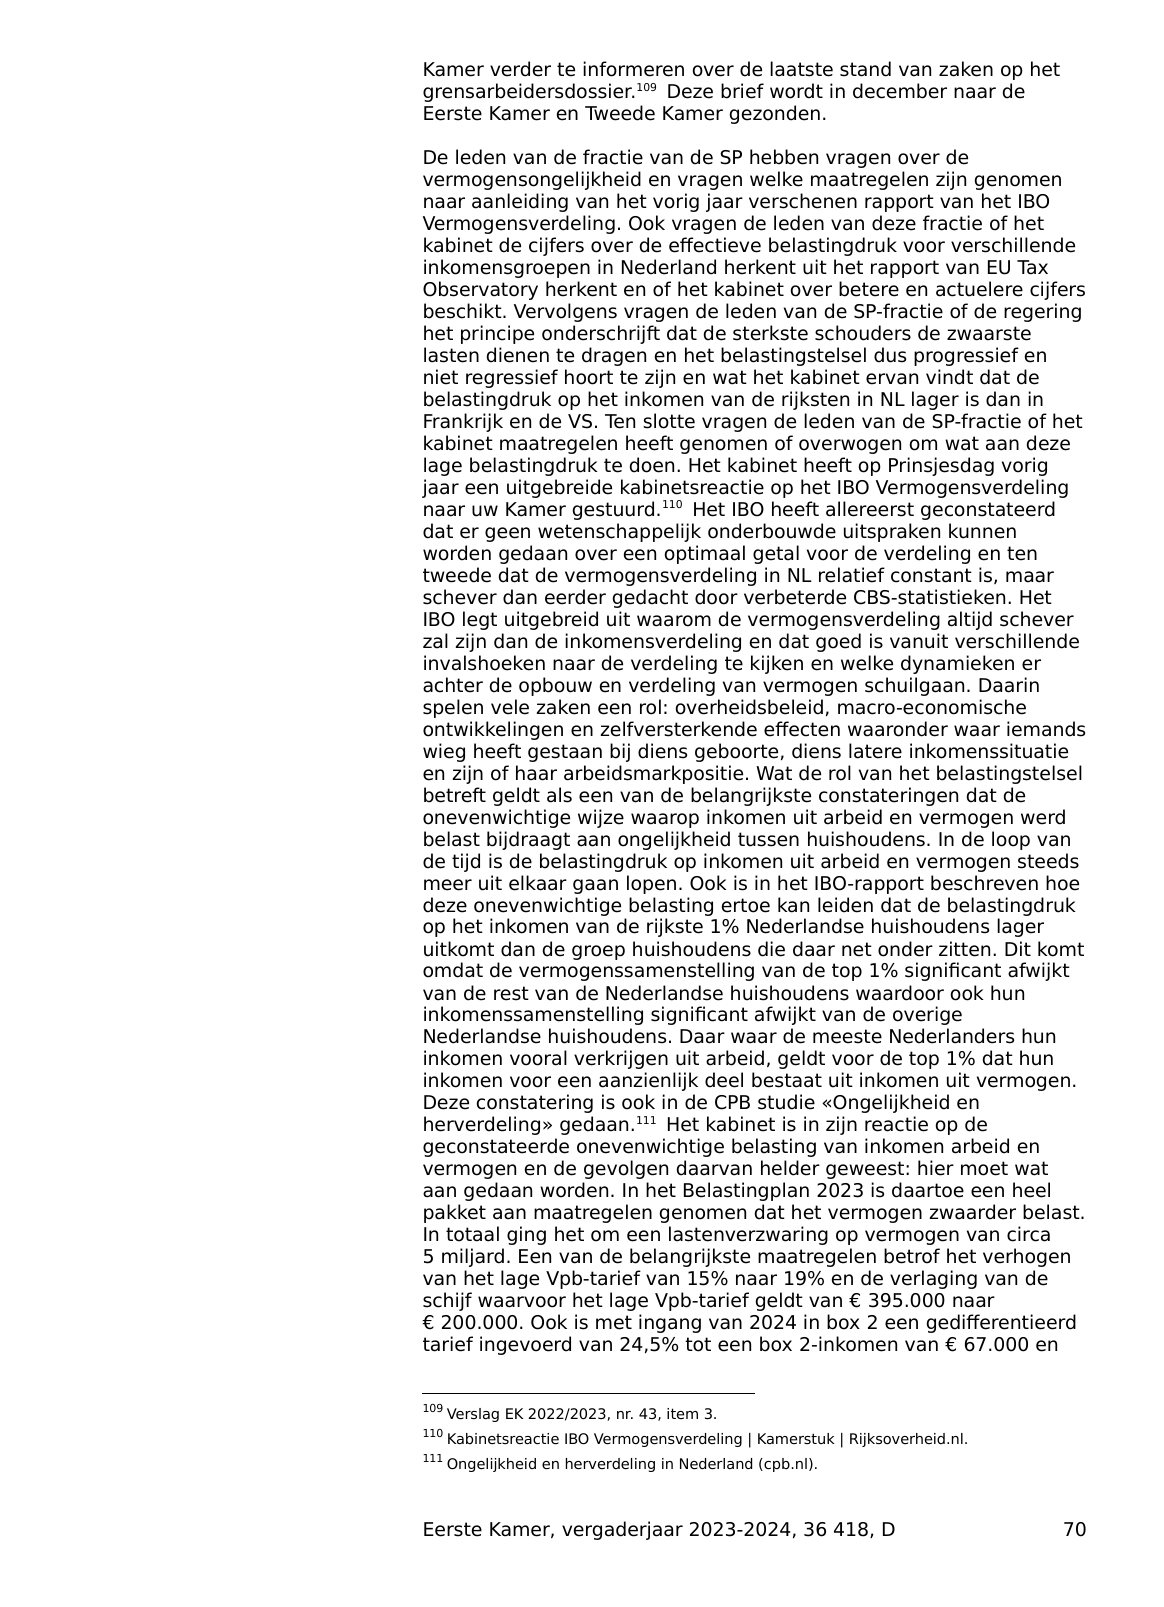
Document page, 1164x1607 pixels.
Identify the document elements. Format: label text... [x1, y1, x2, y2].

text Ongelijkheid en herverdeling in Nederland (cpb.nl). [422, 1452, 1087, 1474]
text Verslag EK 2022/2023, nr. 43, item 3. [422, 1402, 1087, 1424]
text Kamer verder te informeren over de laatste stand van zaken op het grensarbeidersdossier. Deze brief wordt in december naar de Eerste Kamer en Tweede Kamer gezonden. [422, 59, 1087, 125]
text Kabinetsreactie IBO Vermogensverdeling | Kamerstuk | Rijksoverheid.nl. [422, 1427, 1087, 1449]
text De leden van de fractie van de SP hebben vragen over de vermogensongelijkheid en vragen welke maatregelen zijn genomen naar aanleiding van het vorig jaar verschenen rapport van het IBO Vermogensverdeling. Ook vragen de leden van deze fractie of het kabinet de cijfers over de effectieve belastingdruk voor verschillende inkomensgroepen in Nederland herkent uit het rapport van EU Tax Observatory herkent en of het kabinet over betere en actuelere cijfers beschikt. Vervolgens vragen de leden van de SP-fractie of de regering het principe onderschrijft dat de sterkste schouders de zwaarste lasten dienen te dragen en het belastingstelsel dus progressief en niet regressief hoort te zijn en wat het kabinet ervan vindt dat de belastingdruk op het inkomen van de rijksten in NL lager is dan in Frankrijk en de VS. Ten slotte vragen de leden van de SP-fractie of het kabinet maatregelen heeft genomen of overwogen om wat aan deze lage belastingdruk te doen. Het kabinet heeft op Prinsjesdag vorig jaar een uitgebreide kabinetsreactie op het IBO Vermogensverdeling naar uw Kamer gestuurd. Het IBO heeft allereerst geconstateerd dat er geen wetenschappelijk onderbouwde uitspraken kunnen worden gedaan over een optimaal getal voor de verdeling en ten tweede dat de vermogensverdeling in NL relatief constant is, maar schever dan eerder gedacht door verbeterde CBS-statistieken. Het IBO legt uitgebreid uit waarom de vermogensverdeling altijd schever zal zijn dan de inkomensverdeling en dat goed is vanuit verschillende invalshoeken naar de verdeling te kijken en welke dynamieken er achter de opbouw en verdeling van vermogen schuilgaan. Daarin spelen vele zaken een rol: overheidsbeleid, macro-economische ontwikkelingen en zelfversterkende effecten waaronder waar iemands wieg heeft gestaan bij diens geboorte, diens latere inkomenssituatie en zijn of haar arbeidsmarkpositie. Wat de rol van het belastingstelsel betreft geldt als een van de belangrijkste constateringen dat de onevenwichtige wijze waarop inkomen uit arbeid en vermogen werd belast bijdraagt aan ongelijkheid tussen huishoudens. In de loop van de tijd is de belastingdruk op inkomen uit arbeid en vermogen steeds meer uit elkaar gaan lopen. Ook is in het IBO-rapport beschreven hoe deze onevenwichtige belasting ertoe kan leiden dat de belastingdruk op het inkomen van de rijkste 1% Nederlandse huishoudens lager uitkomt dan de groep huishoudens die daar net onder zitten. Dit komt omdat de vermogenssamenstelling van de top 1% significant afwijkt van de rest van de Nederlandse huishoudens waardoor ook hun inkomenssamenstelling significant afwijkt van de overige Nederlandse huishoudens. Daar waar de meeste Nederlanders hun inkomen vooral verkrijgen uit arbeid, geldt voor de top 1% dat hun inkomen voor een aanzienlijk deel bestaat uit inkomen uit vermogen. Deze constatering is ook in de CPB studie «Ongelijkheid en herverdeling» gedaan. Het kabinet is in zijn reactie op de geconstateerde onevenwichtige belasting van inkomen arbeid en vermogen en de gevolgen daarvan helder geweest: hier moet wat aan gedaan worden. In het Belastingplan 2023 is daartoe een heel pakket aan maatregelen genomen dat het vermogen zwaarder belast. In totaal ging het om een lastenverzwaring op vermogen van circa 5 miljard. Een van de belangrijkste maatregelen betrof het verhogen van het lage Vpb-tarief van 15% naar 19% en de verlaging van de schijf waarvoor het lage Vpb-tarief geldt van € 395.000 naar € 200.000. Ook is met ingang van 2024 in box 2 een gedifferentieerd tarief ingevoerd van 24,5% tot een box 2-inkomen van € 67.000 en [422, 147, 1087, 1356]
